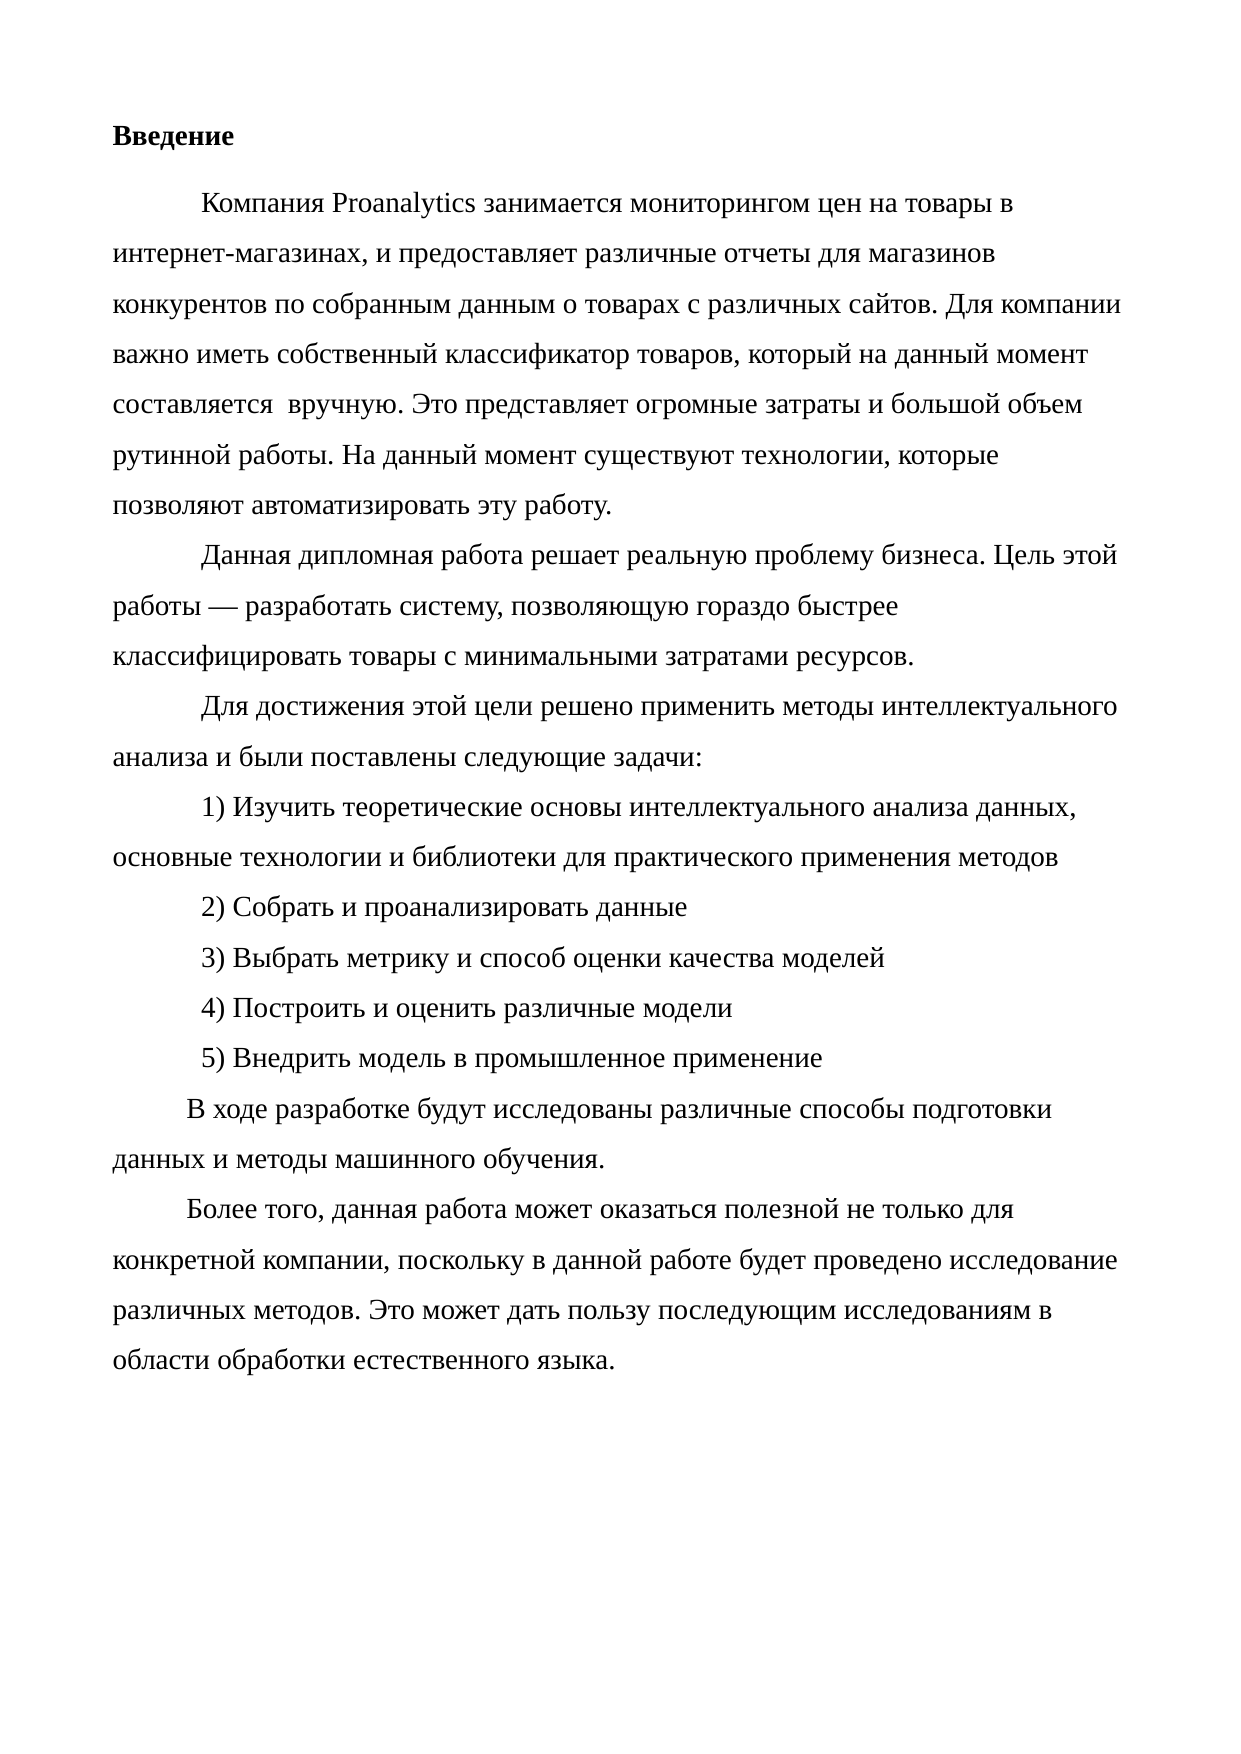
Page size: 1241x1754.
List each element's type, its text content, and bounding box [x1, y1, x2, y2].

text 2) Собрать и проанализировать данные [112, 889, 1122, 923]
text В ходе разработке будут исследованы различные способы подготовки данных и методы машинного обучения. [112, 1091, 1122, 1175]
text Введение [112, 118, 1122, 152]
text 1) Изучить теоретические основы интеллектуального анализа данных, основные технологии и библиотеки для практического применения методов [112, 789, 1122, 873]
text Для достижения этой цели решено применить методы интеллектуального анализа и были поставлены следующие задачи: [112, 688, 1122, 772]
text Более того, данная работа может оказаться полезной не только для конкретной компании, поскольку в данной работе будет проведено исследование различных методов. Это может дать пользу последующим исследованиям в области обработки естественного языка. [112, 1191, 1122, 1376]
text 3) Выбрать метрику и способ оценки качества моделей [112, 940, 1122, 973]
text Компания Proanalytics занимается мониторингом цен на товары в интернет-магазинах, и предоставляет различные отчеты для магазинов конкурентов по собранным данным о товарах с различных сайтов. Для компании важно иметь собственный классификатор товаров, который на данный момент составляется вручную. Это представляет огромные затраты и большой объем рутинной работы. На данный момент существуют технологии, которые позволяют автоматизировать эту работу. [112, 185, 1122, 521]
text 4) Построить и оценить различные модели [112, 990, 1122, 1024]
text Данная дипломная работа решает реальную проблему бизнеса. Цель этой работы — разработать систему, позволяющую гораздо быстрее классифицировать товары с минимальными затратами ресурсов. [112, 537, 1122, 672]
text 5) Внедрить модель в промышленное применение [112, 1041, 1122, 1074]
